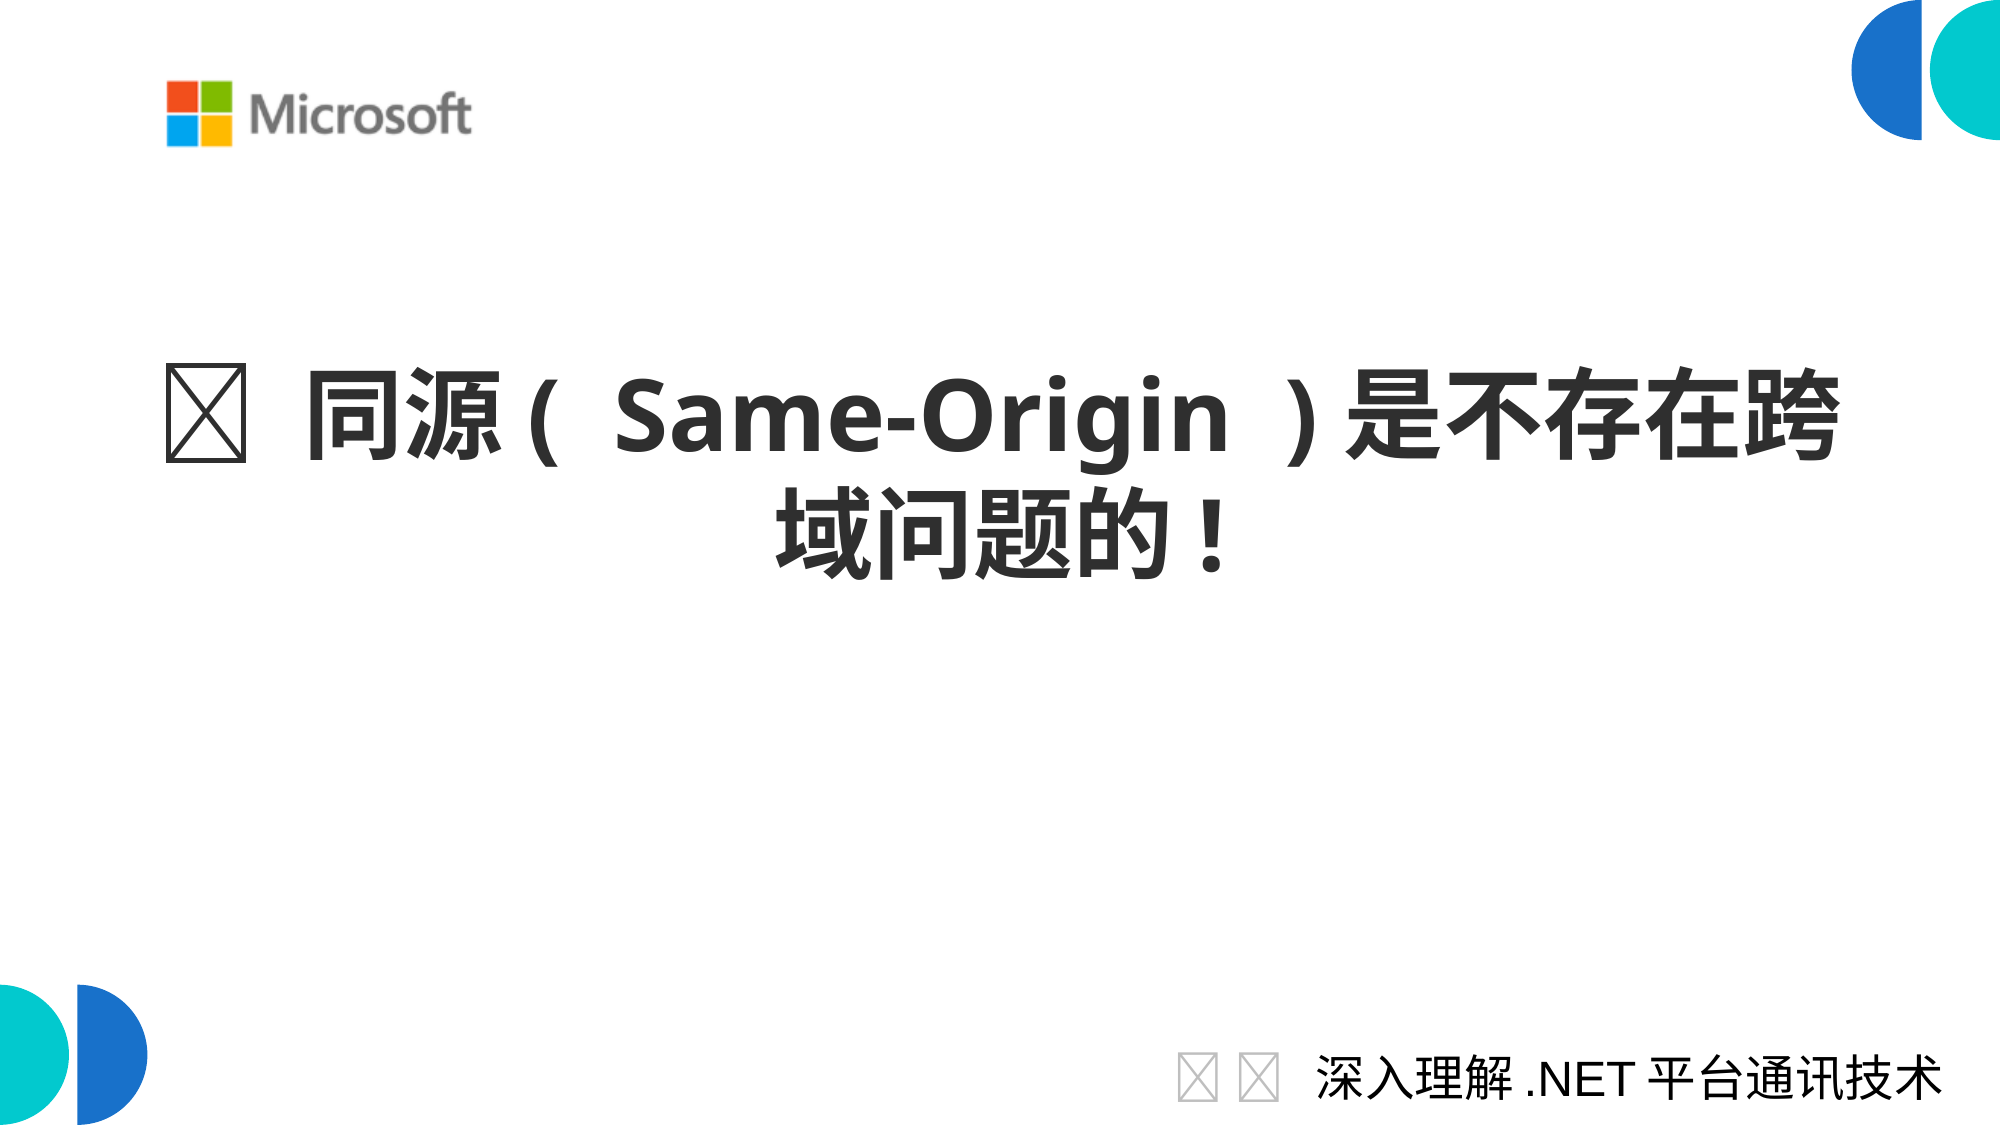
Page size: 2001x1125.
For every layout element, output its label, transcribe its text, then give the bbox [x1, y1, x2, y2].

title 🚀 同源( Same-Origin )是不存在跨域问题的! [138, 378, 1862, 564]
picture [85, 41, 552, 189]
subtitle 🚀 🚀 深入理解.NET平台通讯技术 [1173, 1046, 1952, 1107]
